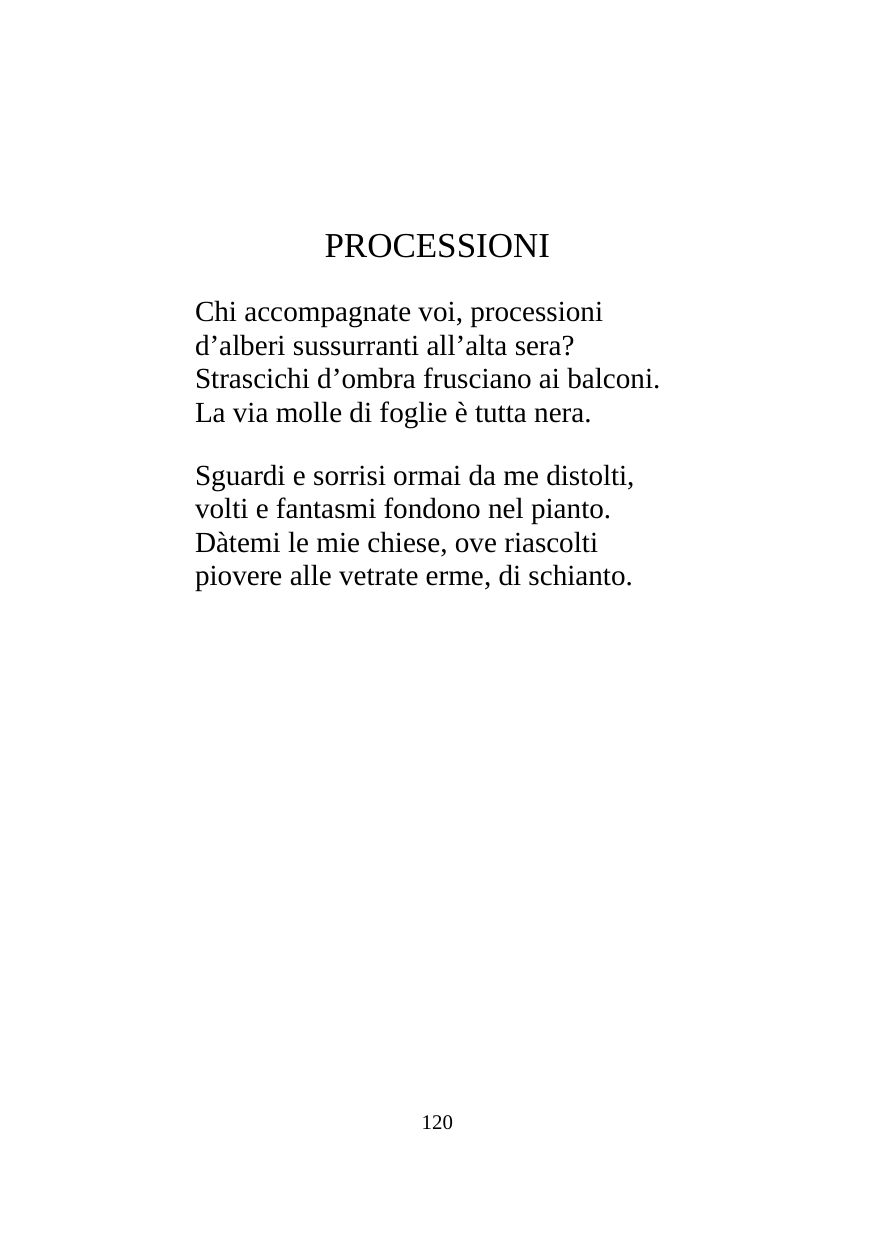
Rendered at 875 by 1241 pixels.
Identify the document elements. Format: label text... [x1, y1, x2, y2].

subtitle PROCESSIONI [106, 224, 768, 264]
text Sguardi e sorrisi ormai da me distolti, volti e fantasmi fondono nel pianto. Dàtemi le mie chiese, ove riascolti piovere alle vetrate erme, di schianto. [195, 458, 768, 592]
text Chi accompagnate voi, processioni d’alberi sussurranti all’alta sera? Strascichi d’ombra frusciano ai balconi. La via molle di foglie è tutta nera. [195, 294, 768, 428]
